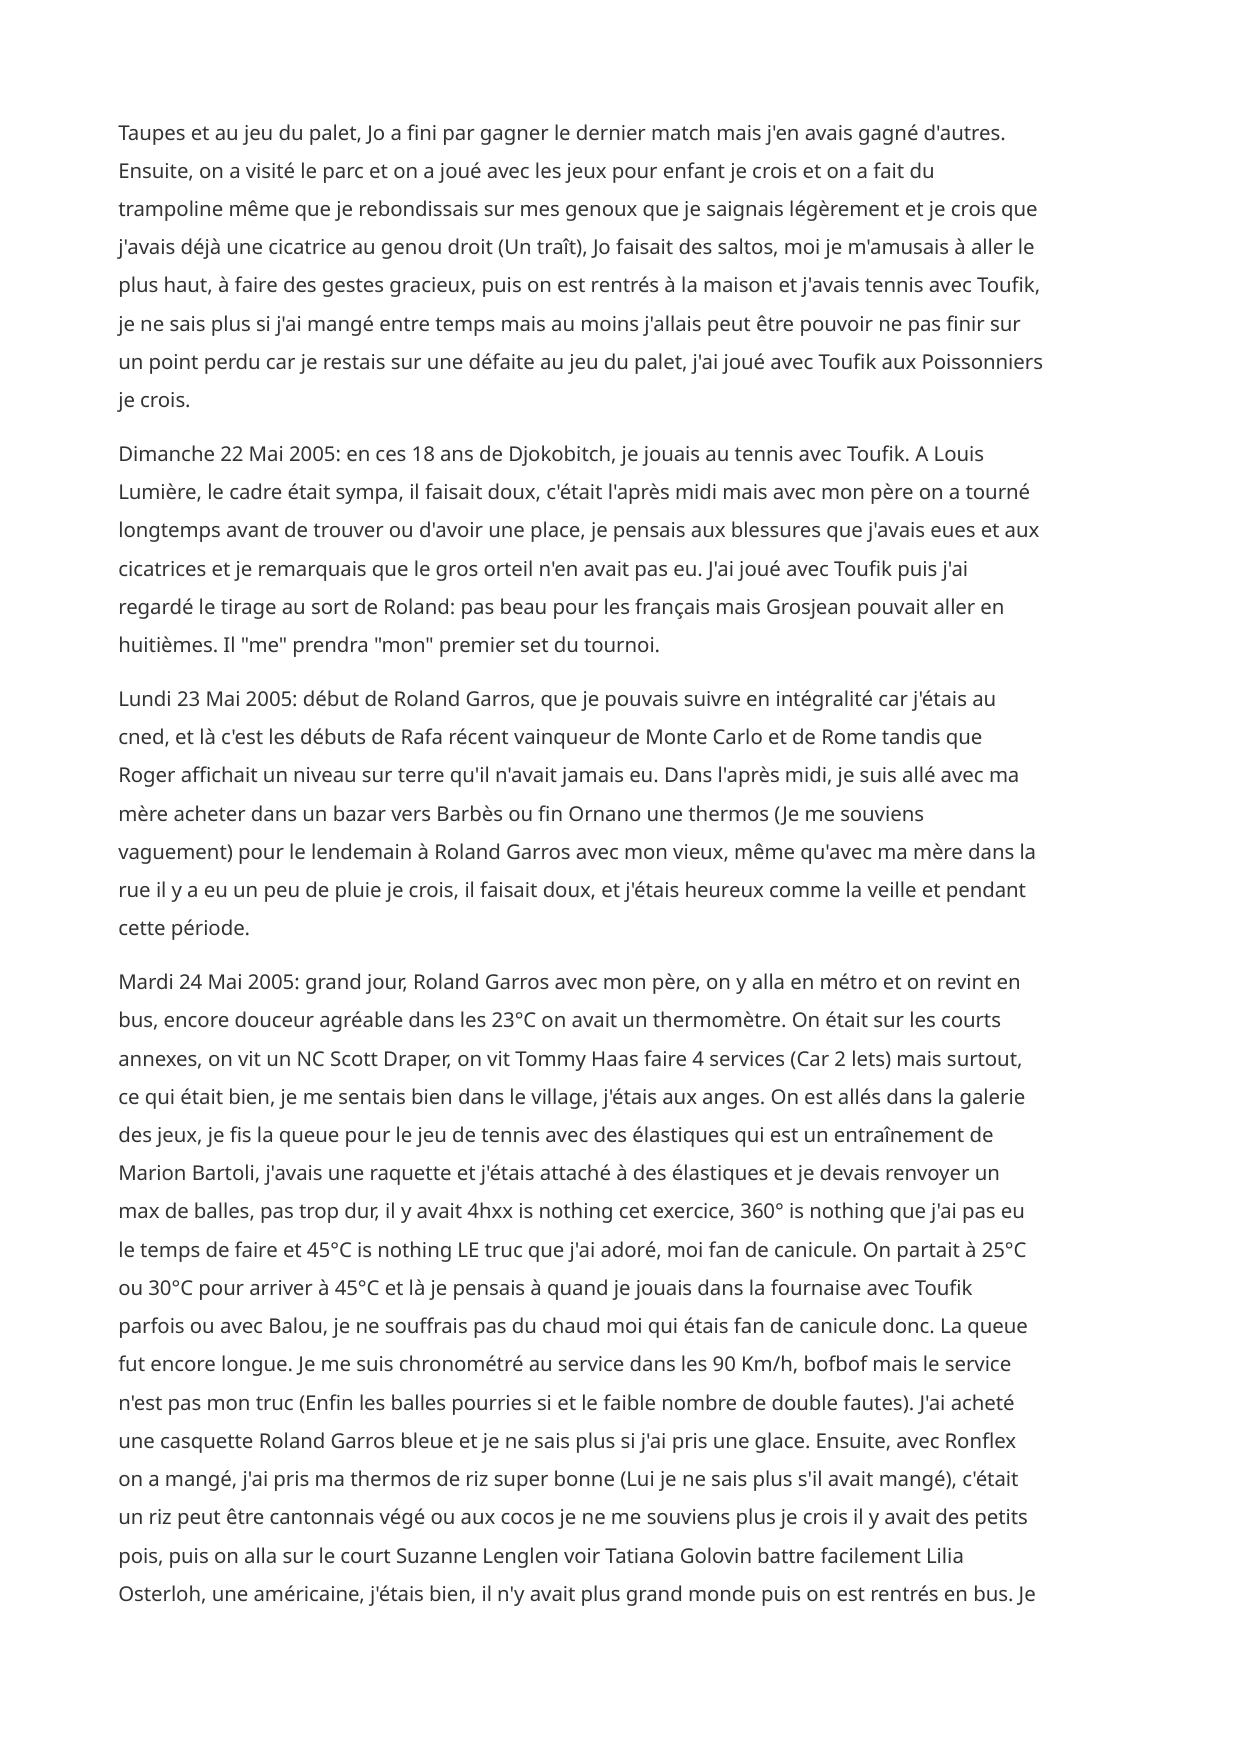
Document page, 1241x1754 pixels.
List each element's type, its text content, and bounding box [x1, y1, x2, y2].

list Dimanche 22 Mai 2005: en ces 18 ans de Djokobitch, je jouais au tennis avec Toufik. A Louis Lumière, le cadre était sympa, il faisait doux, c'était l'après midi mais avec mon père on a tourné longtemps avant de trouver ou d'avoir une place, je pensais aux blessures que j'avais eues et aux cicatrices et je remarquais que le gros orteil n'en avait pas eu. J'ai joué avec Toufik puis j'ai regardé le tirage au sort de Roland: pas beau pour les français mais Grosjean pouvait aller en huitièmes. Il "me" prendra "mon" premier set du tournoi. [118, 439, 1044, 658]
list Taupes et au jeu du palet, Jo a fini par gagner le dernier match mais j'en avais gagné d'autres. Ensuite, on a visité le parc et on a joué avec les jeux pour enfant je crois et on a fait du trampoline même que je rebondissais sur mes genoux que je saignais légèrement et je crois que j'avais déjà une cicatrice au genou droit (Un traît), Jo faisait des saltos, moi je m'amusais à aller le plus haut, à faire des gestes gracieux, puis on est rentrés à la maison et j'avais tennis avec Toufik, je ne sais plus si j'ai mangé entre temps mais au moins j'allais peut être pouvoir ne pas finir sur un point perdu car je restais sur une défaite au jeu du palet, j'ai joué avec Toufik aux Poissonniers je crois. [118, 118, 1044, 413]
list Lundi 23 Mai 2005: début de Roland Garros, que je pouvais suivre en intégralité car j'étais au cned, et là c'est les débuts de Rafa récent vainqueur de Monte Carlo et de Rome tandis que Roger affichait un niveau sur terre qu'il n'avait jamais eu. Dans l'après midi, je suis allé avec ma mère acheter dans un bazar vers Barbès ou fin Ornano une thermos (Je me souviens vaguement) pour le lendemain à Roland Garros avec mon vieux, même qu'avec ma mère dans la rue il y a eu un peu de pluie je crois, il faisait doux, et j'étais heureux comme la veille et pendant cette période. [118, 684, 1044, 942]
list Mardi 24 Mai 2005: grand jour, Roland Garros avec mon père, on y alla en métro et on revint en bus, encore douceur agréable dans les 23°C on avait un thermomètre. On était sur les courts annexes, on vit un NC Scott Draper, on vit Tommy Haas faire 4 services (Car 2 lets) mais surtout, ce qui était bien, je me sentais bien dans le village, j'étais aux anges. On est allés dans la galerie des jeux, je fis la queue pour le jeu de tennis avec des élastiques qui est un entraînement de Marion Bartoli, j'avais une raquette et j'étais attaché à des élastiques et je devais renvoyer un max de balles, pas trop dur, il y avait 4hxx is nothing cet exercice, 360° is nothing que j'ai pas eu le temps de faire et 45°C is nothing LE truc que j'ai adoré, moi fan de canicule. On partait à 25°C ou 30°C pour arriver à 45°C et là je pensais à quand je jouais dans la fournaise avec Toufik parfois ou avec Balou, je ne souffrais pas du chaud moi qui étais fan de canicule donc. La queue fut encore longue. Je me suis chronométré au service dans les 90 Km/h, bofbof mais le service n'est pas mon truc (Enfin les balles pourries si et le faible nombre de double fautes). J'ai acheté une casquette Roland Garros bleue et je ne sais plus si j'ai pris une glace. Ensuite, avec Ronflex on a mangé, j'ai pris ma thermos de riz super bonne (Lui je ne sais plus s'il avait mangé), c'était un riz peut être cantonnais végé ou aux cocos je ne me souviens plus je crois il y avait des petits pois, puis on alla sur le court Suzanne Lenglen voir Tatiana Golovin battre facilement Lilia Osterloh, une américaine, j'étais bien, il n'y avait plus grand monde puis on est rentrés en bus. Je [118, 968, 1044, 1607]
